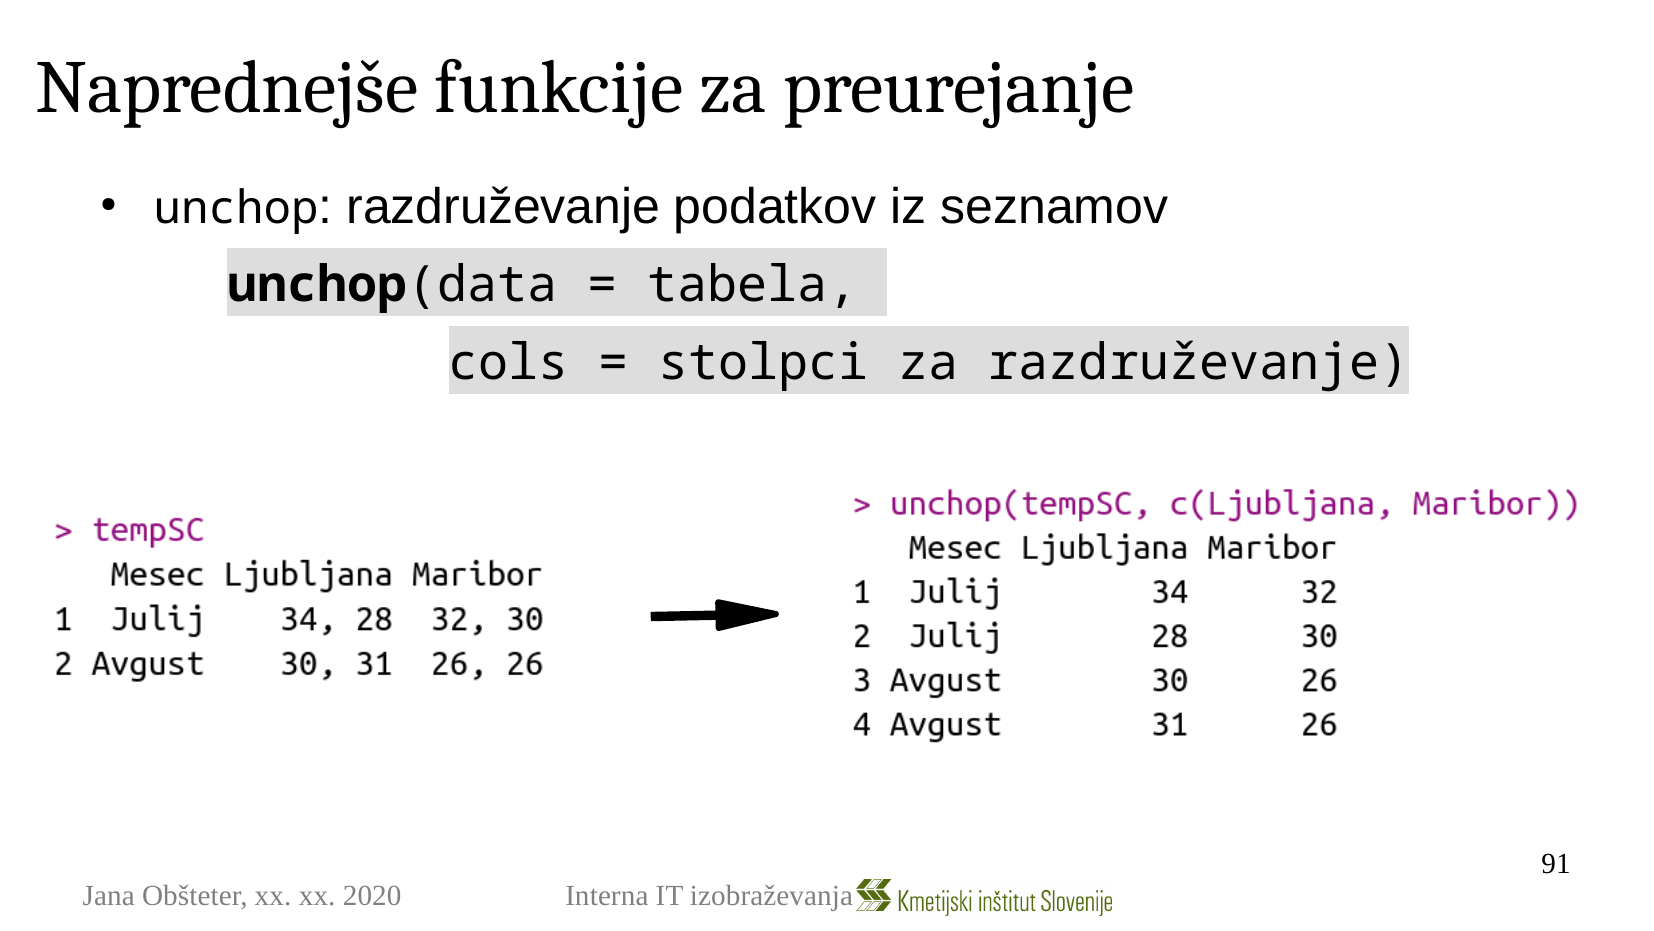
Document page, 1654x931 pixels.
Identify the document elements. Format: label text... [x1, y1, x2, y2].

picture [842, 480, 1586, 749]
picture [46, 510, 560, 694]
title Naprednejše funkcije za preurejanje [35, 21, 1524, 154]
picture [856, 879, 1112, 916]
list unchop: razdruževanje podatkov iz seznamov unchop(data = tabela, cols = stolpci za razdruževanje) [82, 165, 1642, 827]
